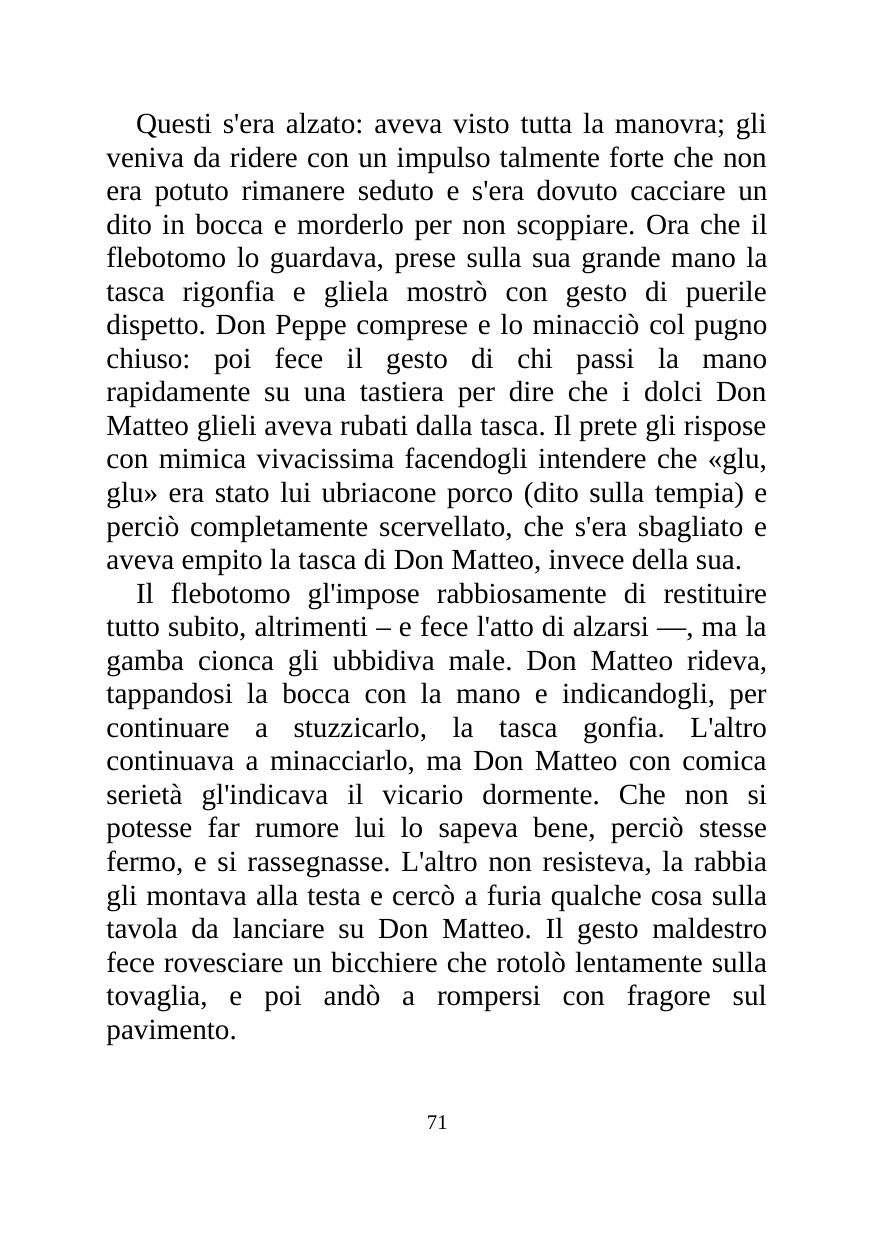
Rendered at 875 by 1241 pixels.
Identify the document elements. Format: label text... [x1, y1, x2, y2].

text Il flebotomo gl'impose rabbiosamente di restituire tutto subito, altrimenti – e fece l'atto di alzarsi —, ma la gamba cionca gli ubbidiva male. Don Matteo rideva, tappandosi la bocca con la mano e indicandogli, per continuare a stuzzicarlo, la tasca gonfia. L'altro continuava a minacciarlo, ma Don Matteo con comica serietà gl'indicava il vicario dormente. Che non si potesse far rumore lui lo sapeva bene, perciò stesse fermo, e si rassegnasse. L'altro non resisteva, la rabbia gli montava alla testa e cercò a furia qualche cosa sulla tavola da lanciare su Don Matteo. Il gesto maldestro fece rovesciare un bicchiere che rotolò lentamente sulla tovaglia, e poi andò a rompersi con fragore sul pavimento. [106, 576, 768, 1045]
text Questi s'era alzato: aveva visto tutta la manovra; gli veniva da ridere con un impulso talmente forte che non era potuto rimanere seduto e s'era dovuto cacciare un dito in bocca e morderlo per non scoppiare. Ora che il flebotomo lo guardava, prese sulla sua grande mano la tasca rigonfia e gliela mostrò con gesto di puerile dispetto. Don Peppe comprese e lo minacciò col pugno chiuso: poi fece il gesto di chi passi la mano rapidamente su una tastiera per dire che i dolci Don Matteo glieli aveva rubati dalla tasca. Il prete gli rispose con mimica vivacissima facendogli intendere che «glu, glu» era stato lui ubriacone porco (dito sulla tempia) e perciò completamente scervellato, che s'era sbagliato e aveva empito la tasca di Don Matteo, invece della sua. [106, 106, 768, 576]
